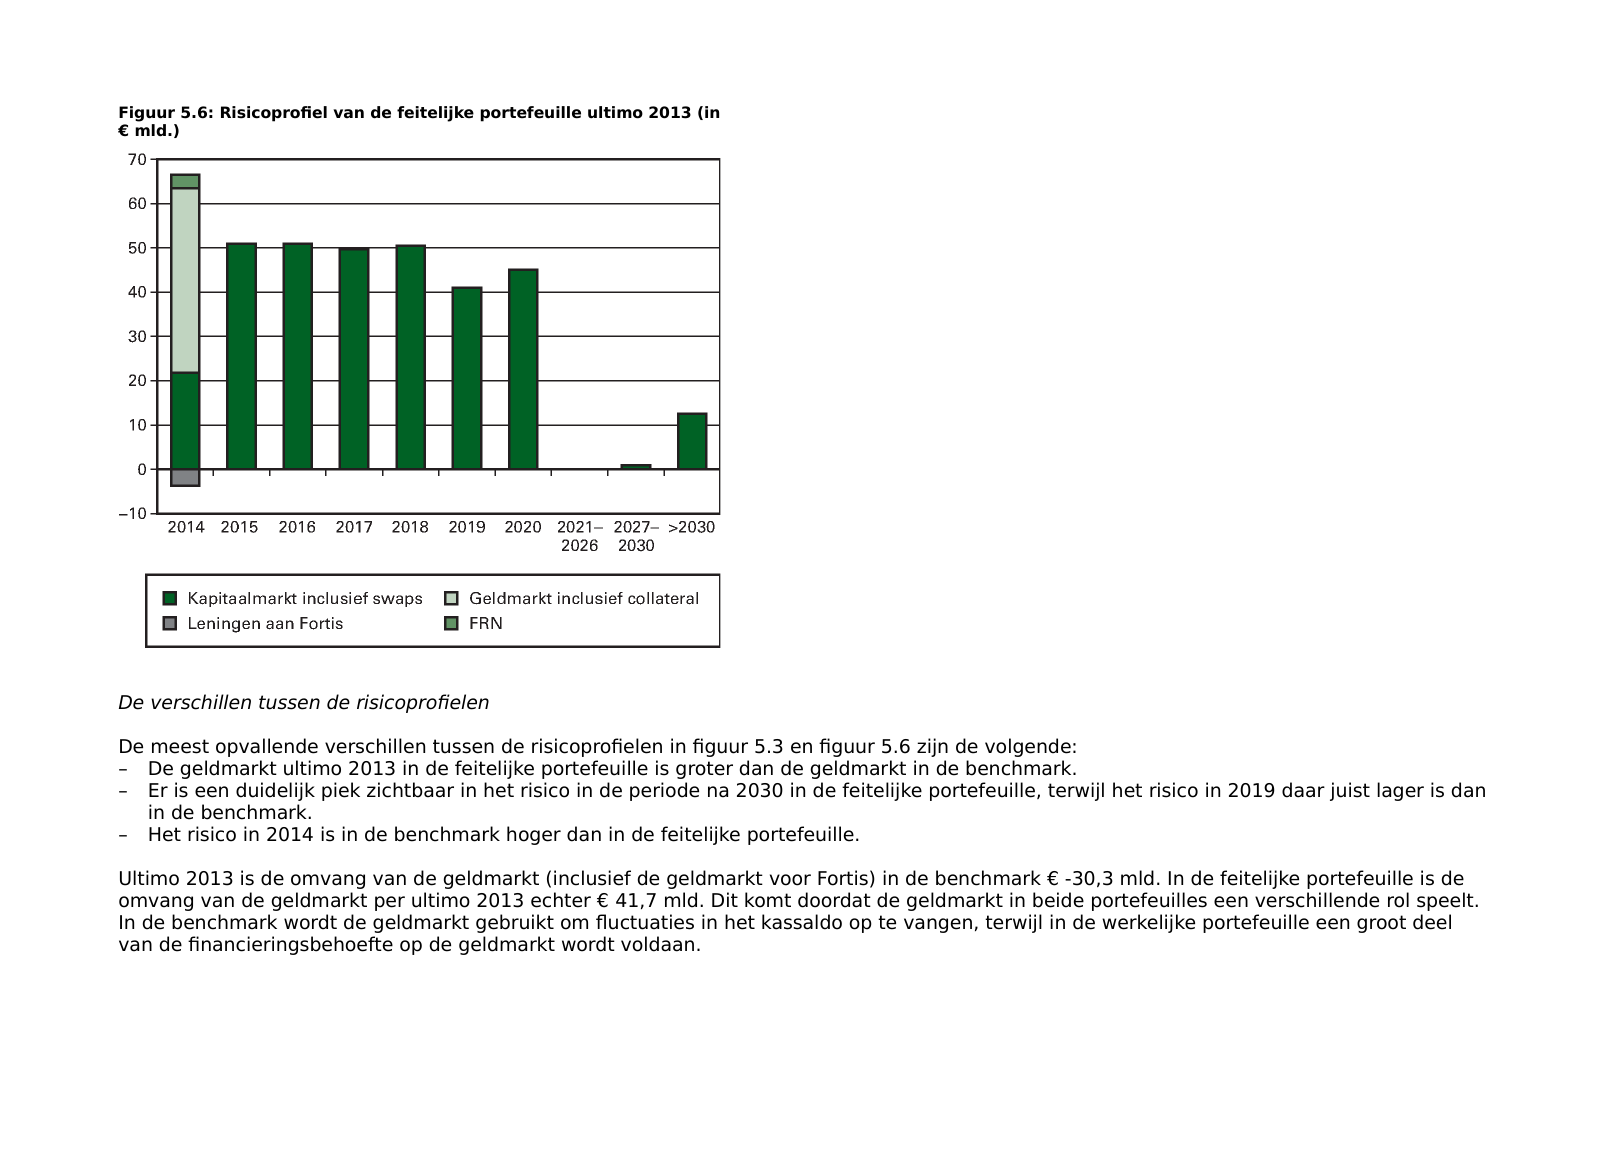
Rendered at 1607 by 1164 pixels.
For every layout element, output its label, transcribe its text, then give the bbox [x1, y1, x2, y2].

text Ultimo 2013 is de omvang van de geldmarkt (inclusief de geldmarkt voor Fortis) in de benchmark € -30,3 mld. In de feitelijke portefeuille is de omvang van de geldmarkt per ultimo 2013 echter € 41,7 mld. Dit komt doordat de geldmarkt in beide portefeuilles een verschillende rol speelt. In de benchmark wordt de geldmarkt gebruikt om fluctuaties in het kassaldo op te vangen, terwijl in de werkelijke portefeuille een groot deel van de financieringsbehoefte op de geldmarkt wordt voldaan. [118, 868, 1488, 956]
text Figuur 5.6: Risicoprofiel van de feitelijke portefeuille ultimo 2013 (in € mld.) [118, 104, 721, 140]
text – Er is een duidelijk piek zichtbaar in het risico in de periode na 2030 in de feitelijke portefeuille, terwijl het risico in 2019 daar juist lager is dan in de benchmark. [118, 780, 1488, 824]
text De meest opvallende verschillen tussen de risicoprofielen in figuur 5.3 en figuur 5.6 zijn de volgende: [118, 736, 1488, 758]
text – Het risico in 2014 is in de benchmark hoger dan in de feitelijke portefeuille. [118, 824, 1488, 846]
picture [118, 151, 721, 648]
text – De geldmarkt ultimo 2013 in de feitelijke portefeuille is groter dan de geldmarkt in de benchmark. [118, 758, 1488, 780]
subtitle De verschillen tussen de risicoprofielen [118, 692, 1488, 714]
